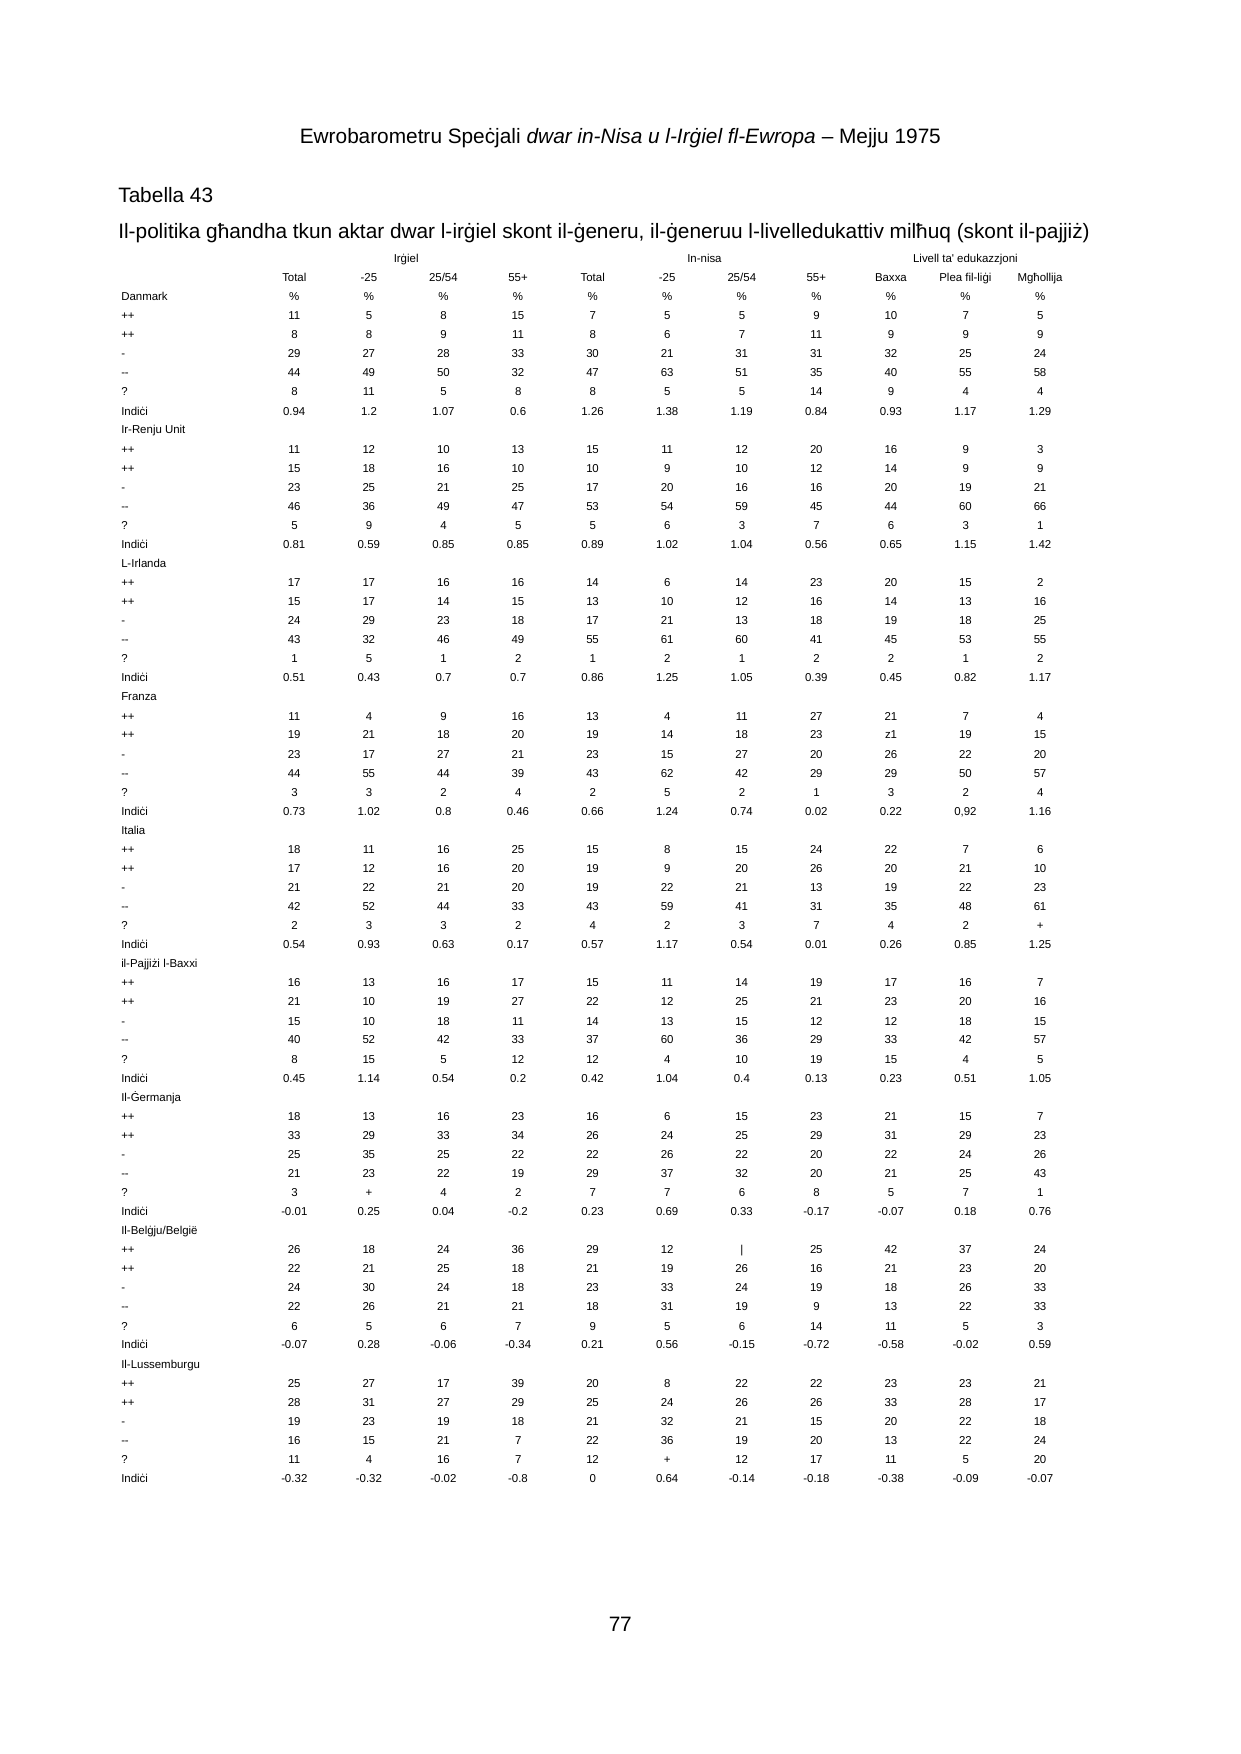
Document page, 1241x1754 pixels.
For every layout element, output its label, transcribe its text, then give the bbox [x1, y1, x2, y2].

table_cell 29 [257, 344, 331, 363]
table_cell 0,46 [481, 801, 555, 821]
table_cell 5 [704, 382, 779, 401]
table_cell 22 [704, 1145, 779, 1164]
table_cell 43 [555, 763, 630, 782]
table_cell 12 [630, 992, 704, 1011]
table_cell [704, 554, 779, 573]
table_cell 22 [406, 1164, 481, 1183]
table_cell 23 [928, 1373, 1003, 1392]
table_cell ++ [118, 573, 257, 592]
table_cell 0,25 [331, 1202, 406, 1221]
table_cell [704, 1354, 779, 1373]
table_cell [555, 687, 630, 706]
table_cell [854, 1088, 928, 1106]
table_cell 29 [481, 1393, 555, 1411]
table_cell 8 [331, 325, 406, 344]
table_cell 19 [555, 878, 630, 897]
table_cell 42 [704, 763, 779, 782]
table_cell 54 [630, 496, 704, 516]
table_cell 21 [331, 725, 406, 744]
table_cell ++ [118, 1259, 257, 1278]
table_cell 44 [406, 763, 481, 782]
table_cell 31 [704, 344, 779, 363]
table_cell 26 [779, 859, 853, 878]
table_cell [704, 1088, 779, 1106]
table_cell 0,56 [779, 535, 853, 554]
table_cell [331, 554, 406, 573]
table_cell 21 [854, 1106, 928, 1126]
table_cell 6 [630, 573, 704, 592]
table_cell Total [257, 268, 331, 287]
table_cell 4 [1003, 382, 1077, 401]
table_cell 42 [928, 1030, 1003, 1049]
table_cell 4 [928, 1049, 1003, 1068]
table_cell [630, 1221, 704, 1240]
table_cell 1,38 [630, 401, 704, 420]
table_cell 10 [331, 992, 406, 1011]
table_cell 8 [555, 382, 630, 401]
table_cell 7 [481, 1450, 555, 1469]
table_cell [630, 1354, 704, 1373]
table_cell 11 [481, 1011, 555, 1030]
table_cell 6 [406, 1316, 481, 1335]
table_cell Baxxa [854, 268, 928, 287]
table_cell 13 [704, 611, 779, 630]
table_cell 37 [555, 1030, 630, 1049]
table_cell % [406, 287, 481, 306]
table_cell 26 [779, 1393, 853, 1411]
table_cell 6 [704, 1183, 779, 1202]
table_cell 36 [704, 1030, 779, 1049]
table_cell 7 [704, 325, 779, 344]
table_cell 21 [555, 1259, 630, 1278]
table_cell Indiċi [118, 1202, 257, 1221]
table_cell [555, 554, 630, 573]
table_cell -0,02 [406, 1469, 481, 1488]
table_cell ++ [118, 725, 257, 744]
table_cell 13 [928, 592, 1003, 611]
table_cell 8 [555, 325, 630, 344]
table_cell 20 [854, 573, 928, 592]
table_cell 0,86 [555, 668, 630, 687]
table_cell 17 [331, 592, 406, 611]
table_cell 19 [854, 611, 928, 630]
table_cell 20 [779, 744, 853, 763]
table_cell -0,15 [704, 1335, 779, 1354]
table_cell 0,54 [704, 935, 779, 954]
table_cell 22 [928, 1411, 1003, 1431]
table_cell 29 [555, 1240, 630, 1259]
table_cell 53 [555, 496, 630, 516]
table_cell 10 [481, 458, 555, 477]
table_cell 1,17 [928, 401, 1003, 420]
table_cell 32 [481, 363, 555, 382]
table_cell 66 [1003, 496, 1077, 516]
table_cell 6 [1003, 840, 1077, 859]
table_cell 21 [854, 1259, 928, 1278]
table_cell 29 [779, 1126, 853, 1144]
table_cell 22 [555, 992, 630, 1011]
table_cell - [118, 744, 257, 763]
table_cell [854, 954, 928, 973]
table_cell 12 [854, 1011, 928, 1030]
table_cell 12 [704, 439, 779, 458]
table_cell 39 [481, 1373, 555, 1392]
table_cell 10 [406, 439, 481, 458]
table_cell % [1003, 287, 1077, 306]
table_cell ? [118, 916, 257, 935]
table_cell ? [118, 516, 257, 534]
table_cell Indiċi [118, 668, 257, 687]
table_cell 24 [257, 1278, 331, 1297]
table_cell 59 [630, 897, 704, 916]
table_cell 49 [331, 363, 406, 382]
table_cell 4 [854, 916, 928, 935]
table_cell 8 [630, 1373, 704, 1392]
table_cell 25 [1003, 611, 1077, 630]
table_cell 27 [331, 1373, 406, 1392]
table_cell [779, 1221, 853, 1240]
table_cell [779, 687, 853, 706]
table_cell il-Pajjiżi l-Baxxi [118, 954, 257, 973]
table_cell 33 [481, 897, 555, 916]
table_cell -0,72 [779, 1335, 853, 1354]
table_cell 27 [481, 992, 555, 1011]
table_cell 9 [779, 1297, 853, 1316]
table_cell Indiċi [118, 1469, 257, 1488]
table_cell 2 [406, 783, 481, 801]
table_cell -0,02 [928, 1335, 1003, 1354]
table_header [118, 249, 257, 268]
table_cell 16 [257, 1431, 331, 1449]
table_cell 12 [779, 1011, 853, 1030]
table_cell 14 [406, 592, 481, 611]
table_cell 23 [257, 744, 331, 763]
table_cell 46 [257, 496, 331, 516]
table_cell 50 [928, 763, 1003, 782]
table_cell [481, 1221, 555, 1240]
table_cell 14 [704, 973, 779, 992]
table_cell 0,94 [257, 401, 331, 420]
table_cell 42 [854, 1240, 928, 1259]
table_cell 0,63 [406, 935, 481, 954]
table_cell [779, 1088, 853, 1106]
table_cell 20 [928, 992, 1003, 1011]
table_cell 0,01 [779, 935, 853, 954]
table_cell 1 [406, 649, 481, 668]
table_cell 11 [779, 325, 853, 344]
table_cell 21 [1003, 1373, 1077, 1392]
table_cell 0,59 [331, 535, 406, 554]
table_cell 18 [481, 1259, 555, 1278]
table_cell 18 [331, 458, 406, 477]
table_cell z1 [854, 725, 928, 744]
table_cell % [854, 287, 928, 306]
table_cell 0,82 [928, 668, 1003, 687]
table_cell 19 [704, 1431, 779, 1449]
table_cell [331, 687, 406, 706]
table_cell -0,2 [481, 1202, 555, 1221]
table_cell [257, 821, 331, 839]
table_cell 31 [854, 1126, 928, 1144]
table_cell 35 [779, 363, 853, 382]
table_cell 9 [928, 458, 1003, 477]
table_cell 22 [257, 1297, 331, 1316]
table_cell 15 [1003, 1011, 1077, 1030]
table_cell 2 [1003, 649, 1077, 668]
table_cell 0,22 [854, 801, 928, 821]
table_cell 1,05 [704, 668, 779, 687]
table_cell 9 [928, 439, 1003, 458]
table_cell 1,14 [331, 1068, 406, 1087]
table_cell -25 [630, 268, 704, 287]
table_cell 0,43 [331, 668, 406, 687]
table_cell 4 [331, 706, 406, 725]
table_cell 16 [779, 592, 853, 611]
table_cell 7 [928, 306, 1003, 325]
table_cell 11 [331, 382, 406, 401]
table_cell 0,6 [481, 401, 555, 420]
table_cell 18 [257, 1106, 331, 1126]
table_cell 12 [704, 1450, 779, 1469]
table_cell 5 [481, 516, 555, 534]
table_cell [481, 420, 555, 439]
table_cell ? [118, 382, 257, 401]
table_cell 1,19 [704, 401, 779, 420]
table_cell 43 [257, 630, 331, 649]
table_cell 9 [1003, 458, 1077, 477]
table_cell 5 [1003, 306, 1077, 325]
table_cell 22 [257, 1259, 331, 1278]
table_cell 17 [406, 1373, 481, 1392]
table_cell 6 [630, 516, 704, 534]
table_cell 52 [331, 897, 406, 916]
table_cell 1,2 [331, 401, 406, 420]
table_cell 0,04 [406, 1202, 481, 1221]
table_cell 28 [928, 1393, 1003, 1411]
table_cell 4 [481, 783, 555, 801]
table_cell 0,2 [481, 1068, 555, 1087]
table_cell 20 [854, 859, 928, 878]
table_cell 27 [406, 1393, 481, 1411]
table_cell [779, 554, 853, 573]
table_cell 12 [331, 439, 406, 458]
table_cell 44 [854, 496, 928, 516]
table_cell 16 [779, 478, 853, 496]
table_cell 2 [481, 1183, 555, 1202]
table_cell 62 [630, 763, 704, 782]
table_cell -- [118, 1030, 257, 1049]
table_cell 10 [630, 592, 704, 611]
table_cell 20 [630, 478, 704, 496]
table_cell [630, 954, 704, 973]
table_cell 20 [1003, 1450, 1077, 1469]
table_cell 1 [1003, 516, 1077, 534]
table_cell 16 [1003, 592, 1077, 611]
table_cell 20 [779, 439, 853, 458]
table_cell 0,73 [257, 801, 331, 821]
table_cell 55 [331, 763, 406, 782]
table_cell 51 [704, 363, 779, 382]
table_cell 25/54 [406, 268, 481, 287]
table_cell [1003, 821, 1077, 839]
table_cell 7 [481, 1316, 555, 1335]
table_cell 8 [481, 382, 555, 401]
table_cell Indiċi [118, 535, 257, 554]
table_cell 20 [779, 1431, 853, 1449]
table_cell [1003, 687, 1077, 706]
table_cell 6 [630, 1106, 704, 1126]
table_cell 36 [331, 496, 406, 516]
table_cell 19 [928, 478, 1003, 496]
table_cell 25 [704, 992, 779, 1011]
table_cell ++ [118, 840, 257, 859]
table_cell 21 [257, 1164, 331, 1183]
table_cell 17 [854, 973, 928, 992]
table_cell [257, 554, 331, 573]
table_cell 0,4 [704, 1068, 779, 1087]
table_cell ++ [118, 1393, 257, 1411]
table_cell ? [118, 783, 257, 801]
table_cell 5 [928, 1316, 1003, 1335]
table_cell Ir-Renju Unit [118, 420, 331, 439]
table_cell 2 [928, 783, 1003, 801]
table_cell 10 [704, 1049, 779, 1068]
table_cell 1 [928, 649, 1003, 668]
table_cell ++ [118, 1240, 257, 1259]
table_cell % [779, 287, 853, 306]
table_cell 9 [928, 325, 1003, 344]
table_cell 26 [630, 1145, 704, 1164]
table_cell 0,7 [406, 668, 481, 687]
table_cell 0,21 [555, 1335, 630, 1354]
table_cell 18 [257, 840, 331, 859]
table_cell 11 [481, 325, 555, 344]
table_cell ? [118, 1049, 257, 1068]
text Tabella 43 [118, 183, 1122, 207]
table_cell [630, 1088, 704, 1106]
table_cell 55 [1003, 630, 1077, 649]
table_cell 15 [481, 592, 555, 611]
table_cell [331, 1221, 406, 1240]
table_cell 4 [555, 916, 630, 935]
table_cell 24 [704, 1278, 779, 1297]
table_cell 24 [1003, 344, 1077, 363]
table_cell 0,45 [257, 1068, 331, 1087]
table_cell 44 [257, 763, 331, 782]
table_cell 6 [630, 325, 704, 344]
table_cell [928, 1221, 1003, 1240]
table_cell -- [118, 1164, 257, 1183]
table_cell 5 [555, 516, 630, 534]
table_cell 16 [704, 478, 779, 496]
table_cell 40 [257, 1030, 331, 1049]
table_cell 20 [704, 859, 779, 878]
table_cell 16 [555, 1106, 630, 1126]
table_cell Il-Ġermanja [118, 1088, 257, 1106]
table_cell 15 [257, 1011, 331, 1030]
table_cell 26 [331, 1297, 406, 1316]
table_cell 16 [481, 573, 555, 592]
table_cell 23 [779, 725, 853, 744]
table_cell [118, 268, 257, 287]
table_cell 22 [928, 1431, 1003, 1449]
table_cell 0,59 [1003, 1335, 1077, 1354]
table_cell 24 [406, 1240, 481, 1259]
table_cell 24 [779, 840, 853, 859]
table_cell 21 [481, 1297, 555, 1316]
table_cell -25 [331, 268, 406, 287]
table_cell 20 [481, 878, 555, 897]
table_cell Indiċi [118, 801, 257, 821]
table_cell 21 [555, 1411, 630, 1431]
table_cell 0,54 [257, 935, 331, 954]
table_cell 33 [630, 1278, 704, 1297]
table_cell 5 [928, 1450, 1003, 1469]
table_cell 11 [630, 973, 704, 992]
table_cell Il-Belġju/België [118, 1221, 257, 1240]
table_cell + [331, 1183, 406, 1202]
table_cell % [630, 287, 704, 306]
table_cell 7 [481, 1431, 555, 1449]
table_cell 16 [406, 573, 481, 592]
table_cell 25 [779, 1240, 853, 1259]
table_cell 36 [630, 1431, 704, 1449]
table_cell 40 [854, 363, 928, 382]
table_cell 3 [854, 783, 928, 801]
table_cell 24 [1003, 1240, 1077, 1259]
table_cell 24 [630, 1393, 704, 1411]
table_cell [928, 954, 1003, 973]
table_cell 25 [928, 344, 1003, 363]
table_cell 9 [630, 859, 704, 878]
table_cell 0,33 [704, 1202, 779, 1221]
table_cell 13 [555, 592, 630, 611]
table_cell 15 [854, 1049, 928, 1068]
table_cell ++ [118, 973, 257, 992]
table_cell 17 [481, 973, 555, 992]
table_cell 44 [406, 897, 481, 916]
table_cell -- [118, 630, 257, 649]
table_cell -0,09 [928, 1469, 1003, 1488]
table_cell 16 [481, 706, 555, 725]
table_cell [406, 1088, 481, 1106]
table_cell 16 [406, 1106, 481, 1126]
table_cell 1,04 [704, 535, 779, 554]
table_cell 12 [630, 1240, 704, 1259]
table_cell 26 [928, 1278, 1003, 1297]
table_cell 23 [854, 992, 928, 1011]
table_cell 34 [481, 1126, 555, 1144]
table_cell 9 [1003, 325, 1077, 344]
table_cell 11 [704, 706, 779, 725]
table_cell 23 [257, 478, 331, 496]
table_cell 12 [555, 1450, 630, 1469]
table_cell 23 [854, 1373, 928, 1392]
table_cell [331, 1354, 406, 1373]
table_cell 1,29 [1003, 401, 1077, 420]
table_cell [406, 554, 481, 573]
table_cell 24 [1003, 1431, 1077, 1449]
table_cell 5 [630, 1316, 704, 1335]
table_cell 3 [331, 783, 406, 801]
table_cell 29 [854, 763, 928, 782]
table_cell 23 [331, 1164, 406, 1183]
table_cell - [118, 1411, 257, 1431]
table_cell 0,76 [1003, 1202, 1077, 1221]
table_cell % [331, 287, 406, 306]
table_cell [406, 821, 481, 839]
table_cell [1003, 1088, 1077, 1106]
table_cell 21 [406, 1431, 481, 1449]
table_cell 0,89 [555, 535, 630, 554]
table_cell 13 [630, 1011, 704, 1030]
table_cell 9 [854, 325, 928, 344]
table_cell -- [118, 1297, 257, 1316]
table_cell 12 [481, 1049, 555, 1068]
table_cell 22 [928, 878, 1003, 897]
table_cell [1003, 554, 1077, 573]
table_cell 20 [555, 1373, 630, 1392]
table_cell 8 [406, 306, 481, 325]
table_header In-nisa [555, 249, 853, 268]
table_cell 15 [481, 306, 555, 325]
table_cell 4 [630, 706, 704, 725]
table_cell 24 [630, 1126, 704, 1144]
table_cell 4 [1003, 706, 1077, 725]
table_cell 22 [854, 840, 928, 859]
table_cell 17 [779, 1450, 853, 1469]
table_cell 1,16 [1003, 801, 1077, 821]
table_cell [481, 821, 555, 839]
table_cell 17 [555, 478, 630, 496]
table_cell 29 [331, 611, 406, 630]
table_cell 2 [1003, 573, 1077, 592]
table_cell [331, 1088, 406, 1106]
table_cell 0,84 [779, 401, 853, 420]
table_cell ? [118, 1183, 257, 1202]
table_cell 21 [704, 878, 779, 897]
table_cell % [555, 287, 630, 306]
table_cell 2 [481, 649, 555, 668]
table_cell -- [118, 363, 257, 382]
table_cell -0,17 [779, 1202, 853, 1221]
table_cell 13 [854, 1297, 928, 1316]
table_cell 48 [928, 897, 1003, 916]
table_cell 29 [779, 763, 853, 782]
table_cell [704, 1221, 779, 1240]
table_cell 50 [406, 363, 481, 382]
table_cell 26 [1003, 1145, 1077, 1164]
table_cell 19 [555, 725, 630, 744]
table_cell % [481, 287, 555, 306]
table_cell 1,24 [630, 801, 704, 821]
table_cell 36 [481, 1240, 555, 1259]
table_cell [779, 420, 853, 439]
table_cell -0,14 [704, 1469, 779, 1488]
table_cell 42 [406, 1030, 481, 1049]
table_cell 1,15 [928, 535, 1003, 554]
table_cell 21 [1003, 478, 1077, 496]
table_cell 59 [704, 496, 779, 516]
table_cell 18 [928, 1011, 1003, 1030]
table_cell 5 [630, 306, 704, 325]
table_cell 32 [854, 344, 928, 363]
table_cell 5 [630, 783, 704, 801]
table_cell 57 [1003, 1030, 1077, 1049]
table_cell 5 [331, 1316, 406, 1335]
table_cell [406, 1221, 481, 1240]
table_cell [331, 420, 406, 439]
table_cell 13 [779, 878, 853, 897]
table_cell 25/54 [704, 268, 779, 287]
table_cell 19 [779, 1278, 853, 1297]
table_cell -0,34 [481, 1335, 555, 1354]
table_cell [928, 554, 1003, 573]
table_cell 2 [854, 649, 928, 668]
table_cell -- [118, 1431, 257, 1449]
table_cell 25 [406, 1145, 481, 1164]
table_cell 31 [331, 1393, 406, 1411]
table_cell [1003, 954, 1077, 973]
table_cell 25 [928, 1164, 1003, 1183]
table_cell 7 [555, 1183, 630, 1202]
table_cell % [928, 287, 1003, 306]
table_cell L-Irlanda [118, 554, 257, 573]
table_cell 25 [257, 1373, 331, 1392]
table_cell [928, 1354, 1003, 1373]
table_cell 12 [704, 592, 779, 611]
table_cell 5 [630, 382, 704, 401]
table_cell 1,05 [1003, 1068, 1077, 1087]
table_cell 18 [481, 1278, 555, 1297]
table_cell - [118, 1011, 257, 1030]
table_cell 18 [406, 725, 481, 744]
table_cell % [704, 287, 779, 306]
table_cell 18 [928, 611, 1003, 630]
table_cell 2 [779, 649, 853, 668]
table_cell 23 [555, 1278, 630, 1297]
table_cell Mgħollija [1003, 268, 1077, 287]
table_cell -0,32 [331, 1469, 406, 1488]
table_cell 12 [779, 458, 853, 477]
table_cell 7 [928, 1183, 1003, 1202]
table_cell -- [118, 897, 257, 916]
table_cell [928, 821, 1003, 839]
table_cell -0,8 [481, 1469, 555, 1488]
table_cell -0,06 [406, 1335, 481, 1354]
table_cell 7 [1003, 1106, 1077, 1126]
table_cell 31 [630, 1297, 704, 1316]
table_cell [630, 821, 704, 839]
table_cell 2 [630, 916, 704, 935]
table_cell -- [118, 496, 257, 516]
table_cell 17 [331, 744, 406, 763]
table_cell 15 [331, 1049, 406, 1068]
table_cell 8 [257, 325, 331, 344]
table_cell 30 [555, 344, 630, 363]
table_cell [481, 1354, 555, 1373]
table_cell [630, 554, 704, 573]
table_cell 15 [555, 973, 630, 992]
table_cell 35 [331, 1145, 406, 1164]
table_cell 5 [704, 306, 779, 325]
table_cell 33 [406, 1126, 481, 1144]
table_cell 14 [555, 573, 630, 592]
table_cell [928, 1088, 1003, 1106]
table_cell 27 [704, 744, 779, 763]
table_cell 11 [331, 840, 406, 859]
table_cell [1003, 420, 1077, 439]
table_cell ++ [118, 992, 257, 1011]
table_cell 63 [630, 363, 704, 382]
table_cell [406, 954, 481, 973]
table_cell 0,45 [854, 668, 928, 687]
table_cell 16 [406, 859, 481, 878]
table_cell - [118, 611, 257, 630]
table_cell 12 [555, 1049, 630, 1068]
table_cell 15 [630, 744, 704, 763]
table_cell | [704, 1240, 779, 1259]
table_cell [555, 1354, 630, 1373]
table_cell 9 [406, 325, 481, 344]
table_cell Danmark [118, 287, 257, 306]
table_cell 2 [257, 916, 331, 935]
table_cell 9 [854, 382, 928, 401]
table_cell 55+ [779, 268, 853, 287]
table_cell 25 [331, 478, 406, 496]
table_cell ++ [118, 439, 257, 458]
table_cell 12 [331, 859, 406, 878]
table_cell 60 [928, 496, 1003, 516]
table_cell 7 [928, 706, 1003, 725]
table_cell [1003, 1221, 1077, 1240]
table_cell 11 [257, 706, 331, 725]
table_cell 29 [928, 1126, 1003, 1144]
table_cell 2 [555, 783, 630, 801]
table_cell 0,28 [331, 1335, 406, 1354]
table_cell [854, 1354, 928, 1373]
table_cell 20 [1003, 744, 1077, 763]
table_cell 27 [779, 706, 853, 725]
table_cell [257, 1221, 331, 1240]
table_cell 0,93 [331, 935, 406, 954]
table_cell 0,69 [630, 1202, 704, 1221]
table_cell 11 [257, 439, 331, 458]
table_cell 19 [854, 878, 928, 897]
table_cell 21 [406, 1297, 481, 1316]
table_cell 21 [854, 1164, 928, 1183]
table_cell - [118, 344, 257, 363]
table_cell 16 [406, 458, 481, 477]
table_cell 0,02 [779, 801, 853, 821]
table_cell 0,39 [779, 668, 853, 687]
table_cell 18 [406, 1011, 481, 1030]
table_cell 0,26 [854, 935, 928, 954]
table_cell [630, 687, 704, 706]
table_cell [481, 1088, 555, 1106]
table_cell 25 [481, 478, 555, 496]
table_cell 15 [555, 840, 630, 859]
table_cell 45 [779, 496, 853, 516]
table_cell 0,56 [630, 1335, 704, 1354]
table_cell 7 [779, 516, 853, 534]
table_cell 31 [779, 344, 853, 363]
table_cell 28 [406, 344, 481, 363]
table_cell 23 [555, 744, 630, 763]
table_cell 0,57 [555, 935, 630, 954]
table_cell 0,66 [555, 801, 630, 821]
table_cell [854, 420, 928, 439]
table_cell 22 [704, 1373, 779, 1392]
table_cell 0,42 [555, 1068, 630, 1087]
table_cell 14 [779, 382, 853, 401]
table_cell 17 [555, 611, 630, 630]
table_cell 55 [555, 630, 630, 649]
table_cell 22 [854, 1145, 928, 1164]
table_cell 14 [854, 458, 928, 477]
table_cell 0,8 [406, 801, 481, 821]
table_cell [481, 954, 555, 973]
table_cell 18 [1003, 1411, 1077, 1431]
table_cell 19 [779, 1049, 853, 1068]
table_cell 8 [257, 382, 331, 401]
table_cell 15 [928, 573, 1003, 592]
table_cell 11 [630, 439, 704, 458]
table_cell 20 [1003, 1259, 1077, 1278]
table_cell 3 [1003, 439, 1077, 458]
table_cell 23 [481, 1106, 555, 1126]
table_cell 1,04 [630, 1068, 704, 1087]
table_cell 0,13 [779, 1068, 853, 1087]
table_cell 22 [630, 878, 704, 897]
table_cell 55 [928, 363, 1003, 382]
table_cell ++ [118, 592, 257, 611]
table_cell ++ [118, 859, 257, 878]
table_cell [257, 1354, 331, 1373]
table_cell 16 [406, 840, 481, 859]
table_cell 0,74 [704, 801, 779, 821]
table_cell [331, 821, 406, 839]
table_cell 35 [854, 897, 928, 916]
table_cell 0,18 [928, 1202, 1003, 1221]
table_cell 14 [704, 573, 779, 592]
table_cell [257, 687, 331, 706]
table_cell ++ [118, 306, 257, 325]
table_cell 6 [257, 1316, 331, 1335]
table_cell 13 [331, 1106, 406, 1126]
table_cell 13 [481, 439, 555, 458]
table_cell 4 [331, 1450, 406, 1469]
table_cell 26 [704, 1393, 779, 1411]
table_cell + [1003, 916, 1077, 935]
table_cell 3 [704, 916, 779, 935]
table_cell 1,02 [331, 801, 406, 821]
table_cell 1,25 [1003, 935, 1077, 954]
table_cell 9 [555, 1316, 630, 1335]
table_cell [854, 1221, 928, 1240]
table_cell + [630, 1450, 704, 1469]
table_cell ? [118, 649, 257, 668]
table_cell 7 [928, 840, 1003, 859]
table_cell 0,7 [481, 668, 555, 687]
table_cell 53 [928, 630, 1003, 649]
table_cell [406, 687, 481, 706]
table_cell 1,07 [406, 401, 481, 420]
table_cell 19 [257, 1411, 331, 1431]
table_cell 33 [1003, 1278, 1077, 1297]
table_header Irġiel [257, 249, 555, 268]
table_cell 21 [257, 992, 331, 1011]
table_cell 21 [779, 992, 853, 1011]
table_cell 16 [854, 439, 928, 458]
table_cell 1 [704, 649, 779, 668]
table_cell 15 [257, 592, 331, 611]
table_cell [779, 821, 853, 839]
table_cell 19 [257, 725, 331, 744]
table_cell [779, 954, 853, 973]
table_cell 33 [1003, 1297, 1077, 1316]
table_cell 15 [257, 458, 331, 477]
table_cell 20 [481, 859, 555, 878]
table_cell 22 [555, 1431, 630, 1449]
table_cell 22 [331, 878, 406, 897]
table_cell 15 [928, 1106, 1003, 1126]
table_cell 16 [257, 973, 331, 992]
table_cell 11 [257, 306, 331, 325]
table_cell -0,01 [257, 1202, 331, 1221]
table_cell 1,17 [1003, 668, 1077, 687]
table_cell 19 [406, 992, 481, 1011]
table_cell 15 [1003, 725, 1077, 744]
table_cell 15 [779, 1411, 853, 1431]
table_cell 13 [331, 973, 406, 992]
table_cell 17 [257, 859, 331, 878]
table_cell 0,54 [406, 1068, 481, 1087]
table_cell 24 [928, 1145, 1003, 1164]
table_cell 22 [779, 1373, 853, 1392]
table_cell 33 [481, 344, 555, 363]
table_cell 39 [481, 763, 555, 782]
table_cell [928, 687, 1003, 706]
table_cell 10 [704, 458, 779, 477]
table_cell 15 [555, 439, 630, 458]
table_cell 7 [555, 306, 630, 325]
table_cell 5 [854, 1183, 928, 1202]
table_cell Total [555, 268, 630, 287]
table_cell 15 [704, 1106, 779, 1126]
table_cell 41 [779, 630, 853, 649]
table_cell 21 [331, 1259, 406, 1278]
table_cell 18 [854, 1278, 928, 1297]
table_cell 14 [779, 1316, 853, 1335]
table_cell 61 [630, 630, 704, 649]
table_cell 20 [779, 1145, 853, 1164]
table_cell 1,02 [630, 535, 704, 554]
table_cell 3 [331, 916, 406, 935]
table_cell 6 [854, 516, 928, 534]
table_cell [406, 1354, 481, 1373]
table_cell [481, 687, 555, 706]
table_cell 15 [704, 1011, 779, 1030]
table_cell 21 [630, 611, 704, 630]
table_cell 5 [1003, 1049, 1077, 1068]
table_cell 10 [854, 306, 928, 325]
table_cell 3 [704, 516, 779, 534]
table_cell Italia [118, 821, 257, 839]
table_cell 43 [1003, 1164, 1077, 1183]
table_cell ++ [118, 1126, 257, 1144]
table_header Livell ta' edukazzjoni [854, 249, 1077, 268]
table_cell 8 [257, 1049, 331, 1068]
table_cell 0,17 [481, 935, 555, 954]
table_cell 23 [1003, 1126, 1077, 1144]
table_cell 2 [630, 649, 704, 668]
table_cell 15 [704, 840, 779, 859]
table_cell 1,25 [630, 668, 704, 687]
table_cell - [118, 478, 257, 496]
table_cell Indiċi [118, 401, 257, 420]
table_cell 0,85 [928, 935, 1003, 954]
table_cell 20 [481, 725, 555, 744]
table_cell 18 [481, 611, 555, 630]
table_cell [630, 420, 704, 439]
table_cell 2 [704, 783, 779, 801]
table_cell 3 [1003, 1316, 1077, 1335]
table_cell 20 [854, 1411, 928, 1431]
table_cell 5 [331, 649, 406, 668]
table_cell 0,93 [854, 401, 928, 420]
table_cell 9 [331, 516, 406, 534]
table_cell 11 [854, 1316, 928, 1335]
table_cell 23 [928, 1259, 1003, 1278]
table_cell ? [118, 1450, 257, 1469]
table_cell 27 [406, 744, 481, 763]
table_cell 19 [555, 859, 630, 878]
table_cell [406, 420, 481, 439]
table_cell 21 [928, 859, 1003, 878]
table_cell 3 [257, 1183, 331, 1202]
table_cell 16 [928, 973, 1003, 992]
table_cell [704, 420, 779, 439]
table_cell 16 [1003, 992, 1077, 1011]
table_cell 9 [779, 306, 853, 325]
table_cell 32 [331, 630, 406, 649]
table_cell 33 [481, 1030, 555, 1049]
table_cell Indiċi [118, 1335, 257, 1354]
table_cell 0,51 [928, 1068, 1003, 1087]
table_cell - [118, 1145, 257, 1164]
table_cell ++ [118, 458, 257, 477]
table_cell 7 [779, 916, 853, 935]
table_cell 57 [1003, 763, 1077, 782]
table_cell 1,42 [1003, 535, 1077, 554]
table_cell [779, 1354, 853, 1373]
table_cell 1 [555, 649, 630, 668]
table_cell [704, 954, 779, 973]
table_cell 0,81 [257, 535, 331, 554]
table_cell -0,18 [779, 1469, 853, 1488]
table_cell 16 [779, 1259, 853, 1278]
table_cell 4 [406, 1183, 481, 1202]
table_cell 0,85 [481, 535, 555, 554]
table_cell 0,65 [854, 535, 928, 554]
table_cell 28 [257, 1393, 331, 1411]
table_cell 21 [630, 344, 704, 363]
table_cell 10 [331, 1011, 406, 1030]
text Il-politika għandha tkun aktar dwar l-irġiel skont il-ġeneru, il-ġeneruu l-livelledukattiv milħuq (skont il-pajjiż) [118, 219, 1122, 243]
table_cell 21 [704, 1411, 779, 1431]
table_cell 33 [257, 1126, 331, 1144]
table_cell 0,23 [555, 1202, 630, 1221]
table_cell ++ [118, 706, 257, 725]
table_cell 25 [704, 1126, 779, 1144]
table_cell 21 [406, 478, 481, 496]
table_cell 0,23 [854, 1068, 928, 1087]
table_cell - [118, 1278, 257, 1297]
table_cell 25 [406, 1259, 481, 1278]
table_cell 13 [555, 706, 630, 725]
table_cell 25 [257, 1145, 331, 1164]
table_cell -0,32 [257, 1469, 331, 1488]
table_cell 22 [928, 1297, 1003, 1316]
table_cell 8 [779, 1183, 853, 1202]
table_cell 17 [1003, 1393, 1077, 1411]
table_cell 55+ [481, 268, 555, 287]
table_cell 4 [928, 382, 1003, 401]
table_cell 0,92 [928, 801, 1003, 821]
table_cell 18 [704, 725, 779, 744]
table_cell -0,58 [854, 1335, 928, 1354]
table_cell 18 [481, 1411, 555, 1431]
table_cell ++ [118, 1373, 257, 1392]
table_cell 41 [704, 897, 779, 916]
table_cell [555, 1221, 630, 1240]
table_cell 1,17 [630, 935, 704, 954]
table_cell 27 [331, 344, 406, 363]
table_cell ? [118, 1316, 257, 1335]
table_cell [555, 821, 630, 839]
table_cell -0,07 [257, 1335, 331, 1354]
table_cell 23 [1003, 878, 1077, 897]
table_cell 18 [555, 1297, 630, 1316]
table_cell 31 [779, 897, 853, 916]
table_cell 32 [704, 1164, 779, 1183]
table_cell 4 [630, 1049, 704, 1068]
table_cell 0 [555, 1469, 630, 1488]
table_cell 19 [779, 973, 853, 992]
table_cell 21 [481, 744, 555, 763]
table_cell [854, 687, 928, 706]
table_cell [704, 687, 779, 706]
table_cell [854, 821, 928, 839]
table_cell [704, 821, 779, 839]
table_cell 22 [555, 1145, 630, 1164]
table_cell 45 [854, 630, 928, 649]
table_cell 14 [854, 592, 928, 611]
table_cell 2 [481, 916, 555, 935]
table_cell 10 [1003, 859, 1077, 878]
table_cell 5 [331, 306, 406, 325]
table_cell [481, 554, 555, 573]
table_cell 5 [257, 516, 331, 534]
table_cell 26 [555, 1126, 630, 1144]
table_cell 19 [481, 1164, 555, 1183]
table_cell 2 [928, 916, 1003, 935]
table_cell 0,51 [257, 668, 331, 687]
table_cell 7 [630, 1183, 704, 1202]
table_cell 11 [257, 1450, 331, 1469]
table_cell 60 [630, 1030, 704, 1049]
table_cell [257, 954, 331, 973]
table_cell 25 [481, 840, 555, 859]
table_cell 1 [1003, 1183, 1077, 1202]
table_cell 23 [406, 611, 481, 630]
table_cell 13 [854, 1431, 928, 1449]
table_cell 22 [928, 744, 1003, 763]
table_cell 18 [331, 1240, 406, 1259]
table_cell [854, 554, 928, 573]
table_cell 1 [257, 649, 331, 668]
table_cell 37 [630, 1164, 704, 1183]
table_cell Franza [118, 687, 257, 706]
table_cell 21 [854, 706, 928, 725]
table_cell [331, 954, 406, 973]
table_cell 15 [331, 1431, 406, 1449]
table_cell 19 [704, 1297, 779, 1316]
table_cell 4 [1003, 783, 1077, 801]
table_cell 17 [257, 573, 331, 592]
table_cell 30 [331, 1278, 406, 1297]
table_cell 26 [257, 1240, 331, 1259]
table_cell 8 [630, 840, 704, 859]
table_cell 52 [331, 1030, 406, 1049]
table_cell 23 [779, 1106, 853, 1126]
table_cell [1003, 1354, 1077, 1373]
table_cell ++ [118, 325, 257, 344]
table_cell 1 [779, 783, 853, 801]
table_cell 60 [704, 630, 779, 649]
table_cell -0,38 [854, 1469, 928, 1488]
table_cell 18 [779, 611, 853, 630]
table_cell 14 [555, 1011, 630, 1030]
table_cell 24 [406, 1278, 481, 1297]
table_cell -0,07 [1003, 1469, 1077, 1488]
table_cell 47 [481, 496, 555, 516]
table_cell 21 [257, 878, 331, 897]
table_cell 20 [779, 1164, 853, 1183]
table_cell 29 [331, 1126, 406, 1144]
table_cell 1,26 [555, 401, 630, 420]
table_cell [555, 1088, 630, 1106]
table_cell -0,07 [854, 1202, 928, 1221]
table_cell 29 [555, 1164, 630, 1183]
table_cell 0,85 [406, 535, 481, 554]
table_cell 9 [630, 458, 704, 477]
table_cell 3 [406, 916, 481, 935]
table_cell 47 [555, 363, 630, 382]
table_cell 43 [555, 897, 630, 916]
table_cell 24 [257, 611, 331, 630]
table_cell -- [118, 763, 257, 782]
table_cell - [118, 878, 257, 897]
table_cell 16 [406, 1450, 481, 1469]
table_cell 3 [928, 516, 1003, 534]
table_cell [555, 420, 630, 439]
table_cell Indiċi [118, 1068, 257, 1087]
table_cell 44 [257, 363, 331, 382]
table_cell 5 [406, 1049, 481, 1068]
table_cell 49 [481, 630, 555, 649]
table_cell Plea fil-liġi [928, 268, 1003, 287]
table_cell Indiċi [118, 935, 257, 954]
table_cell 46 [406, 630, 481, 649]
table_cell 26 [854, 744, 928, 763]
table_cell 10 [555, 458, 630, 477]
table_cell 19 [406, 1411, 481, 1431]
table_cell [555, 954, 630, 973]
table_cell 25 [555, 1393, 630, 1411]
table_cell 22 [481, 1145, 555, 1164]
table_cell Il-Lussemburgu [118, 1354, 257, 1373]
table_cell 33 [854, 1393, 928, 1411]
table_cell 0,64 [630, 1469, 704, 1488]
table_cell 42 [257, 897, 331, 916]
table_cell 21 [406, 878, 481, 897]
table_cell 61 [1003, 897, 1077, 916]
table_cell 17 [331, 573, 406, 592]
table_cell 4 [406, 516, 481, 534]
table_cell 14 [630, 725, 704, 744]
table_cell 16 [406, 973, 481, 992]
table_cell ++ [118, 1106, 257, 1126]
table_cell 20 [854, 478, 928, 496]
table_cell 29 [779, 1030, 853, 1049]
table_cell 33 [854, 1030, 928, 1049]
table_cell 58 [1003, 363, 1077, 382]
table_cell [257, 1088, 331, 1106]
table_cell 37 [928, 1240, 1003, 1259]
table_cell 49 [406, 496, 481, 516]
table_cell 26 [704, 1259, 779, 1278]
table_cell 19 [928, 725, 1003, 744]
table_cell 19 [630, 1259, 704, 1278]
table_cell 5 [406, 382, 481, 401]
table_cell 3 [257, 783, 331, 801]
table_cell [928, 420, 1003, 439]
table_cell 7 [1003, 973, 1077, 992]
table_cell 23 [779, 573, 853, 592]
table_cell % [257, 287, 331, 306]
table_cell 32 [630, 1411, 704, 1431]
table_cell 23 [331, 1411, 406, 1431]
table_cell 9 [406, 706, 481, 725]
table_cell 6 [704, 1316, 779, 1335]
table_cell 11 [854, 1450, 928, 1469]
